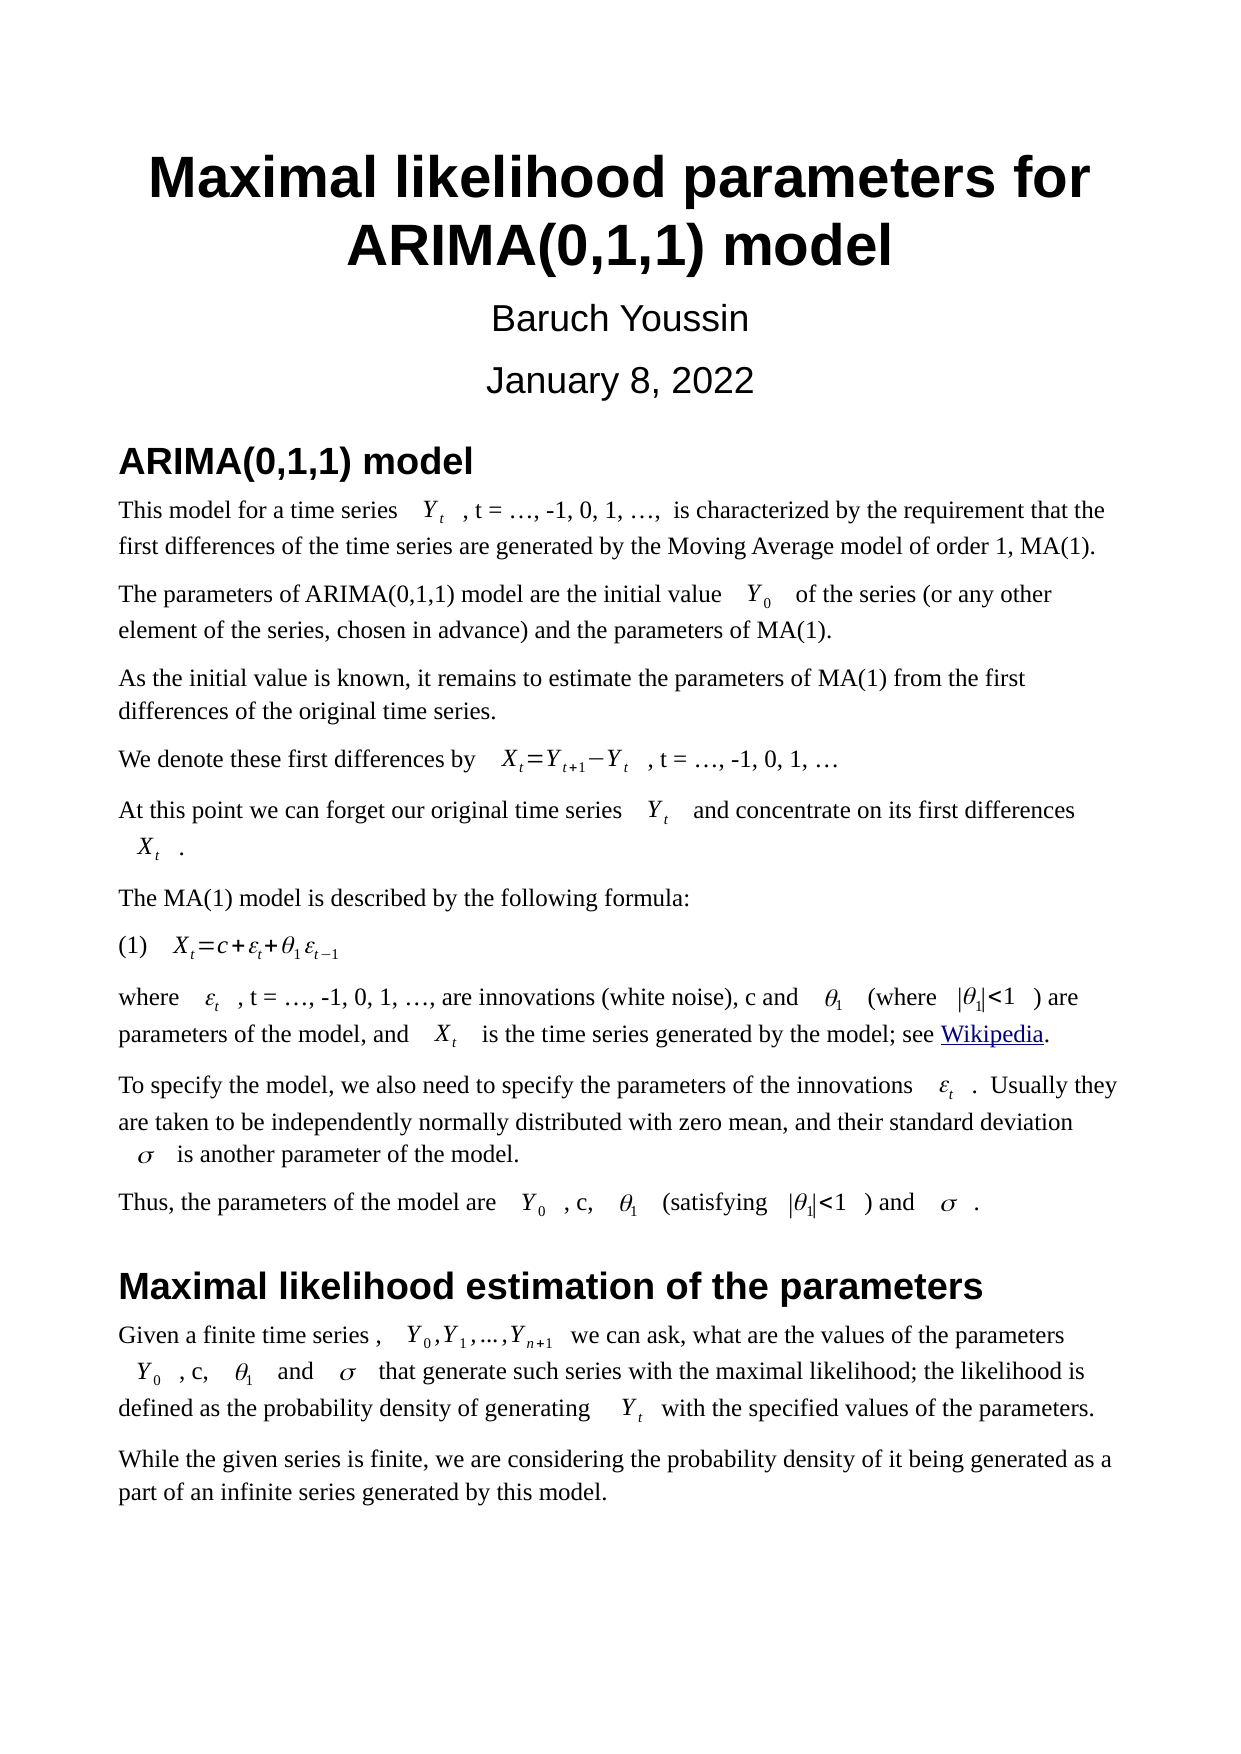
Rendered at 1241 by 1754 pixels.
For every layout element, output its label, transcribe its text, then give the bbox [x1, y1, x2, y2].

text The MA(1) model is described by the following formula: [118, 883, 1122, 912]
text To specify the model, we also need to specify the parameters of the innovations . Usually they are taken to be independently normally distributed with zero mean, and their standard deviation is another parameter of the model. [118, 1070, 1122, 1168]
text Given a finite time series , we can ask, what are the values of the parameters , c, and that generate such series with the maximal likelihood; the likelihood is defined as the probability density of generating with the specified values of the parameters. [118, 1320, 1122, 1425]
text As the initial value is known, it remains to estimate the parameters of MA(1) from the first differences of the original time series. [118, 663, 1122, 725]
subtitle Baruch Youssin [118, 296, 1122, 339]
subtitle Maximal likelihood estimation of the parameters [118, 1263, 1122, 1307]
text We denote these first differences by , t = …, -1, 0, 1, … [118, 744, 1122, 776]
text where , t = …, -1, 0, 1, …, are innovations (white noise), c and (where) are parameters of the model, and is the time series generated by the model; see Wikipedia. [118, 982, 1122, 1051]
subtitle January 8, 2022 [118, 358, 1122, 401]
text At this point we can forget our original time series and concentrate on its first differences . [118, 795, 1122, 864]
text The parameters of ARIMA(0,1,1) model are the initial value of the series (or any other element of the series, chosen in advance) and the parameters of MA(1). [118, 579, 1122, 644]
text Thus, the parameters of the model are , c, (satisfying) and . [118, 1187, 1122, 1220]
text While the given series is finite, we are considering the probability density of it being generated as a part of an infinite series generated by this model. [118, 1444, 1122, 1506]
text (1) [118, 931, 1122, 963]
text This model for a time series , t = …, -1, 0, 1, …, is characterized by the requirement that the first differences of the time series are generated by the Moving Average model of order 1, MA(1). [118, 495, 1122, 560]
subtitle ARIMA(0,1,1) model [118, 438, 1122, 482]
title Maximal likelihood parameters for ARIMA(0,1,1) model [118, 143, 1122, 277]
